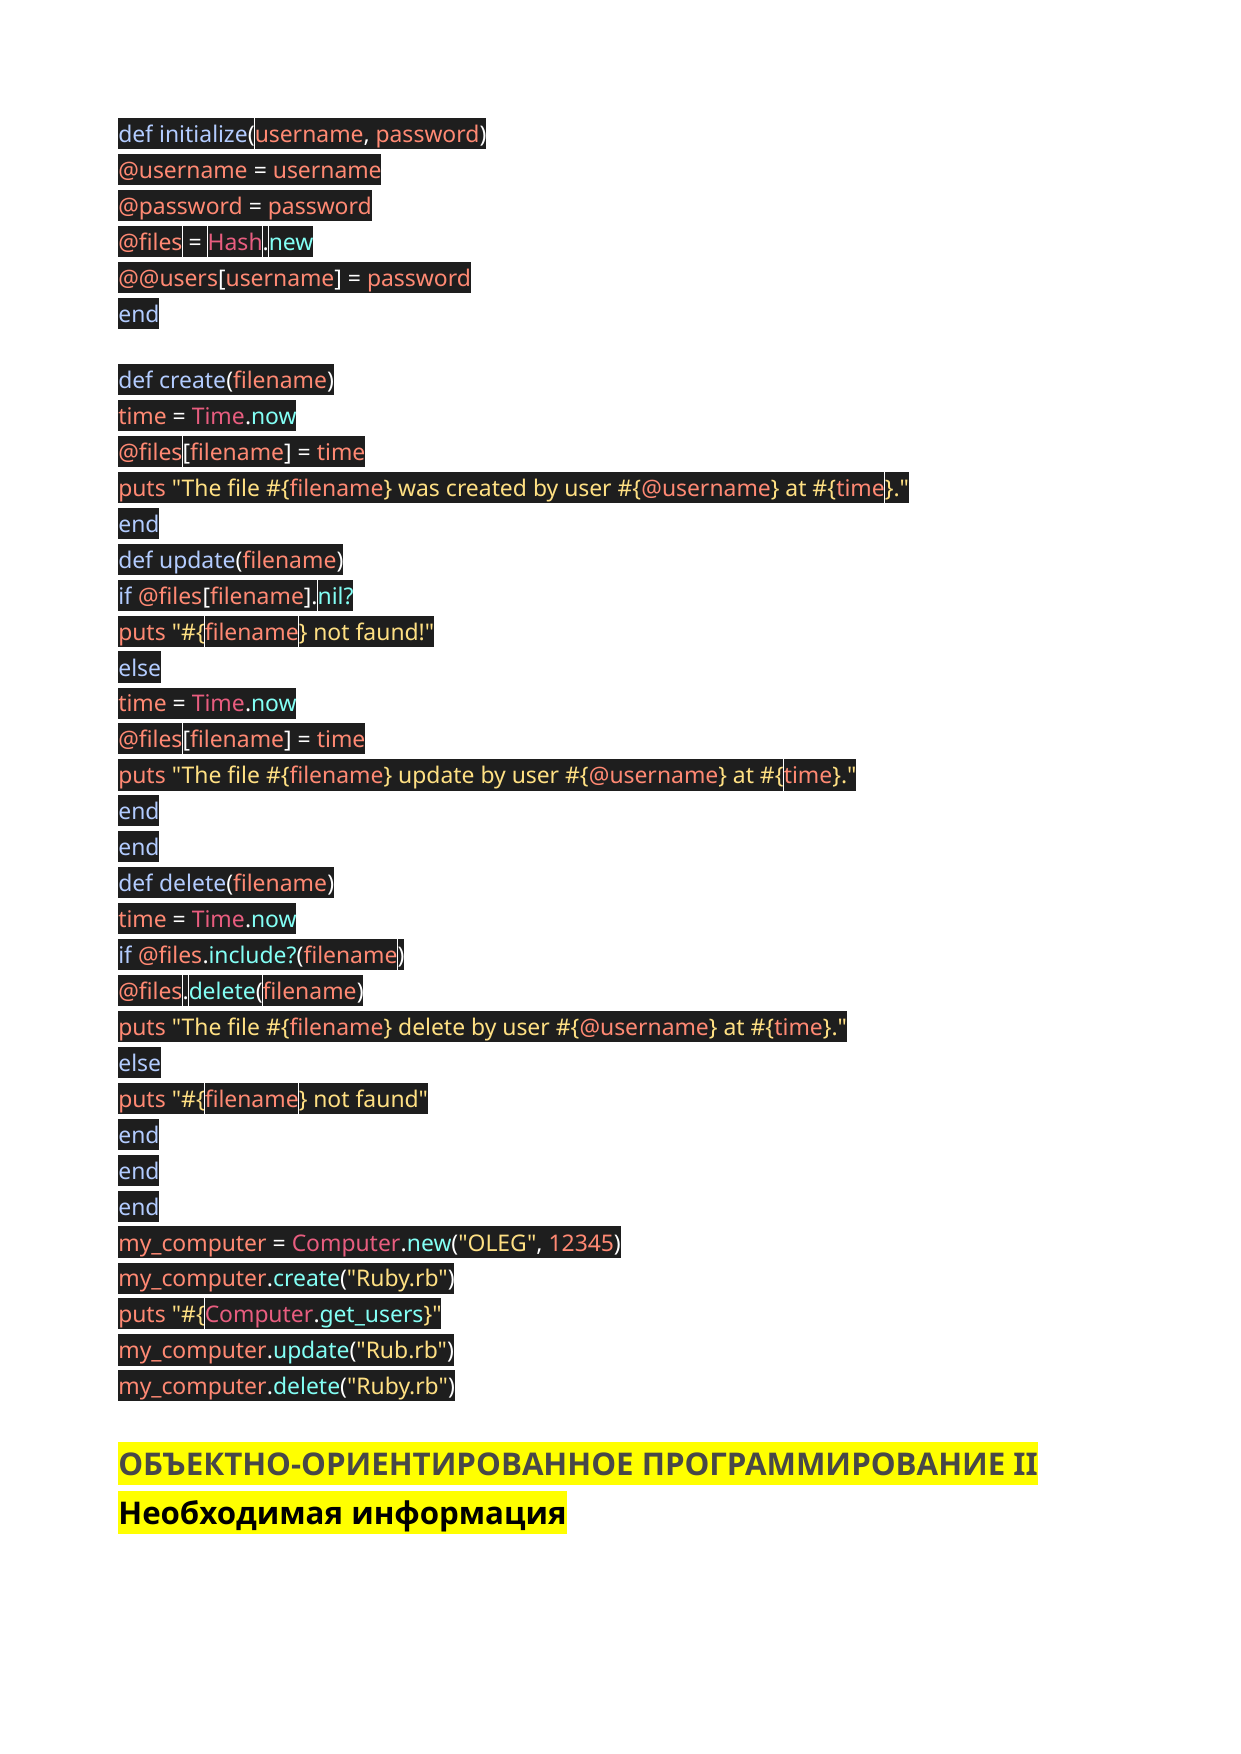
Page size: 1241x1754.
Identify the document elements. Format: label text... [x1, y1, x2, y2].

text my_computer.create("Ruby.rb") [118, 1262, 1122, 1294]
text end [118, 508, 1122, 539]
text else [118, 651, 1122, 683]
text @files[filename] = time [118, 723, 1122, 754]
text end [118, 1191, 1122, 1222]
text my_computer = Computer.new("OLEG", 12345) [118, 1226, 1122, 1258]
text puts "The file #{filename} delete by user #{@username} at #{time}." [118, 1011, 1122, 1042]
text puts "#{filename} not faund!" [118, 616, 1122, 647]
text Необходимая информация [118, 1491, 1122, 1534]
text time = Time.now [118, 903, 1122, 934]
text @files[filename] = time [118, 436, 1122, 467]
text def create(filename) [118, 364, 1122, 395]
text @files.delete(filename) [118, 975, 1122, 1006]
text puts "The file #{filename} update by user #{@username} at #{time}." [118, 759, 1122, 791]
text my_computer.update("Rub.rb") [118, 1334, 1122, 1366]
text ОБЪЕКТНО-ОРИЕНТИРОВАННОЕ ПРОГРАММИРОВАНИЕ II [118, 1442, 1122, 1485]
text time = Time.now [118, 687, 1122, 719]
text end [118, 831, 1122, 862]
text end [118, 298, 1122, 329]
text puts "#{Computer.get_users}" [118, 1298, 1122, 1329]
text end [118, 795, 1122, 826]
text def initialize(username, password) [118, 118, 1122, 149]
text @username = username [118, 154, 1122, 185]
text puts "#{filename} not faund" [118, 1083, 1122, 1114]
text @@users[username] = password [118, 262, 1122, 293]
text if @files.include?(filename) [118, 939, 1122, 970]
text @files = Hash.new [118, 226, 1122, 257]
text my_computer.delete("Ruby.rb") [118, 1370, 1122, 1401]
text time = Time.now [118, 400, 1122, 431]
text puts "The file #{filename} was created by user #{@username} at #{time}." [118, 472, 1122, 503]
text if @files[filename].nil? [118, 579, 1122, 611]
text def update(filename) [118, 544, 1122, 575]
text end [118, 1154, 1122, 1186]
text end [118, 1119, 1122, 1150]
text else [118, 1047, 1122, 1078]
text def delete(filename) [118, 867, 1122, 898]
text @password = password [118, 190, 1122, 221]
